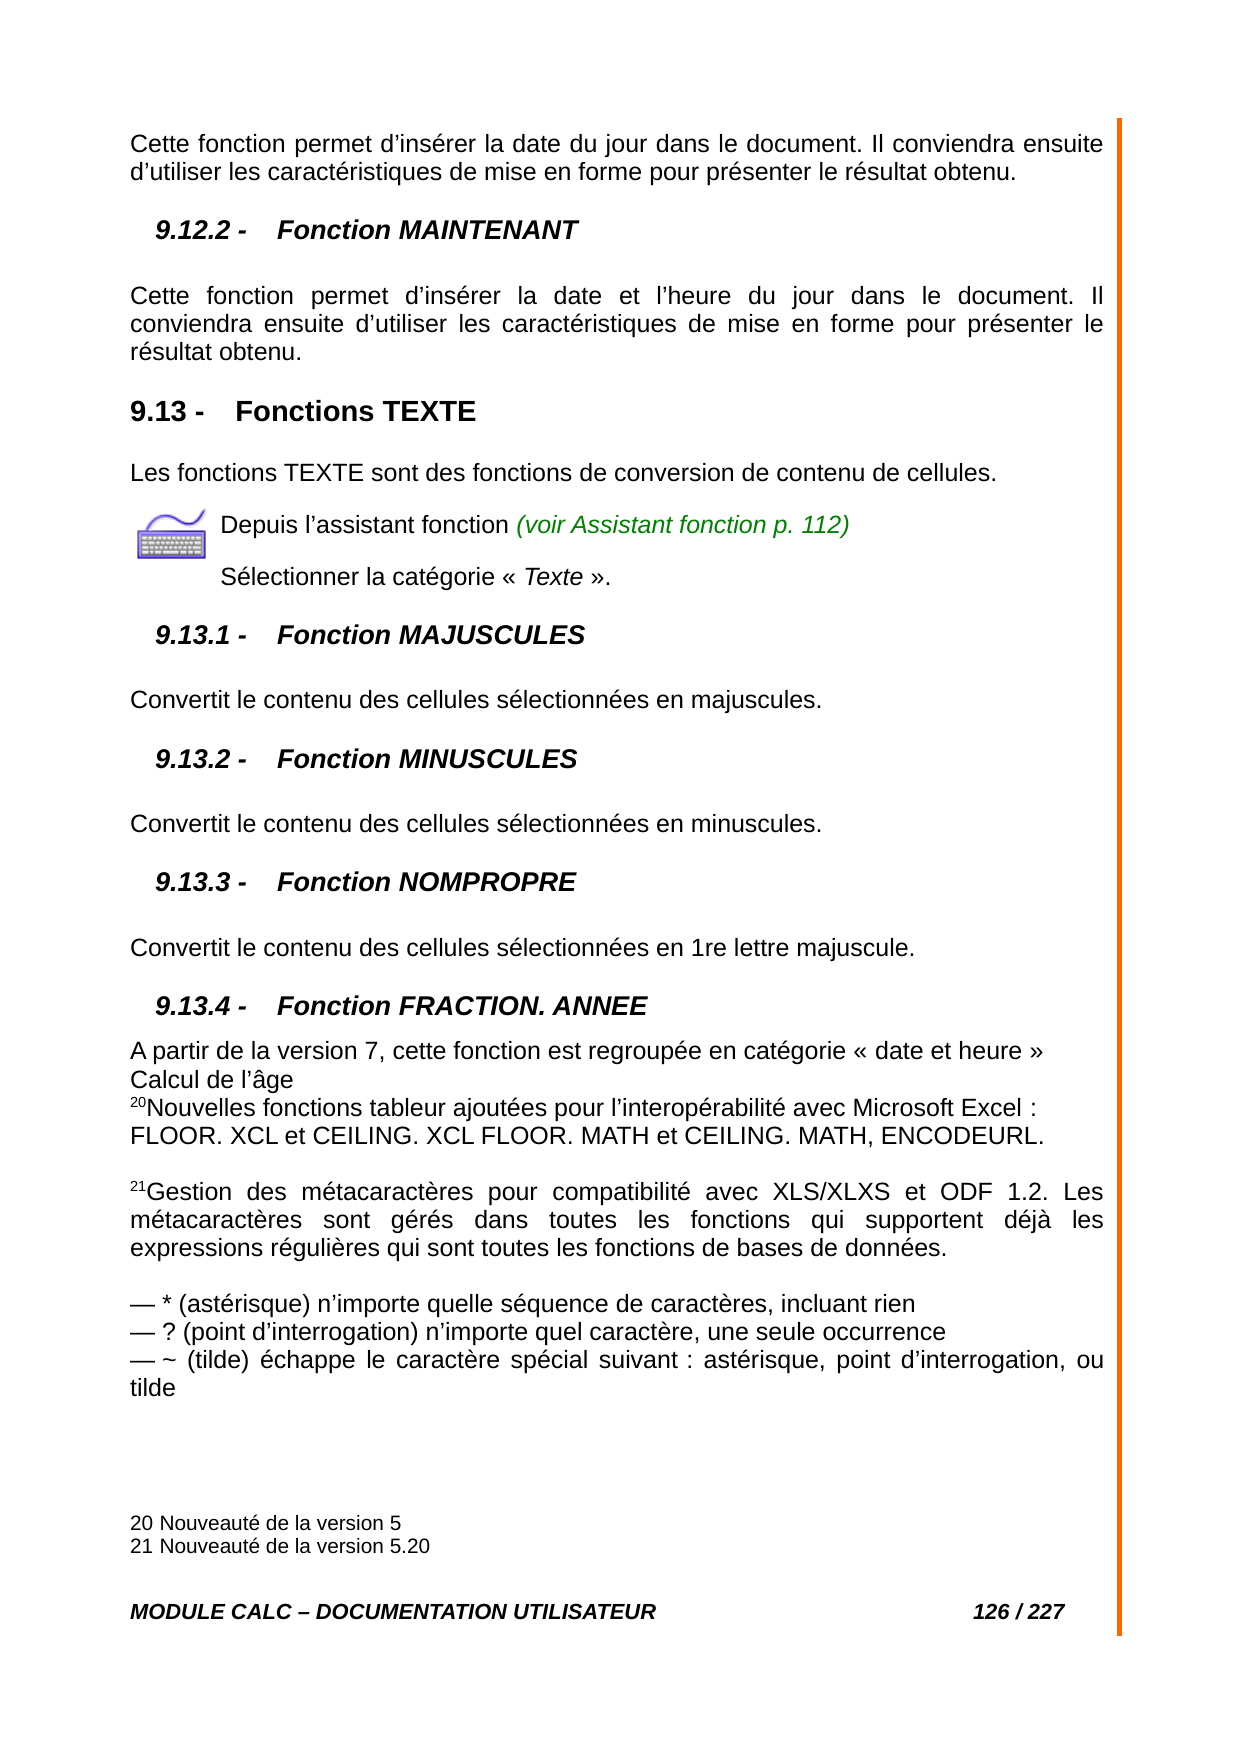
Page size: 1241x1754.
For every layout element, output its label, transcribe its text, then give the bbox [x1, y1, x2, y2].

text Les fonctions TEXTE sont des fonctions de conversion de contenu de cellules. [130, 459, 1105, 487]
text — ~ (tilde) échappe le caractère spécial suivant : astérisque, point d’interrogation, ou tilde [130, 1345, 1105, 1401]
subtitle Fonctions TEXTE [130, 395, 1105, 427]
text Depuis l’assistant fonction (voir Assistant fonction p. 112) [209, 511, 1105, 539]
text Nouveauté de la version 5.20 [130, 1534, 1105, 1558]
subtitle Fonction FRACTION. ANNEE [155, 991, 1105, 1021]
text Sélectionner la catégorie « Texte ». [130, 562, 1105, 590]
text Convertit le contenu des cellules sélectionnées en majuscules. [130, 686, 1105, 714]
text — ? (point d’interrogation) n’importe quel caractère, une seule occurrence [130, 1317, 1105, 1345]
text Convertit le contenu des cellules sélectionnées en minuscules. [130, 810, 1105, 838]
text FLOOR. XCL et CEILING. XCL FLOOR. MATH et CEILING. MATH, ENCODEURL. [130, 1122, 1105, 1150]
text Gestion des métacaractères pour compatibilité avec XLS/XLXS et ODF 1.2. Les métacaractères sont gérés dans toutes les fonctions qui supportent déjà les expressions régulières qui sont toutes les fonctions de bases de données. [130, 1178, 1105, 1262]
text — * (astérisque) n’importe quelle séquence de caractères, incluant rien [130, 1289, 1105, 1317]
text Convertit le contenu des cellules sélectionnées en 1re lettre majuscule. [130, 934, 1105, 962]
subtitle Fonction NOMPROPRE [155, 867, 1105, 898]
text Nouveauté de la version 5 [130, 1511, 1105, 1534]
subtitle Fonction MINUSCULES [155, 743, 1105, 774]
text Calcul de l’âge [130, 1066, 1105, 1094]
text Cette fonction permet d’insérer la date du jour dans le document. Il conviendra ensuite d’utiliser les caractéristiques de mise en forme pour présenter le résultat obtenu. [130, 130, 1105, 186]
picture [133, 498, 209, 573]
text A partir de la version 7, cette fonction est regroupée en catégorie « date et heure » [130, 1034, 1105, 1066]
text Nouvelles fonctions tableur ajoutées pour l’interopérabilité avec Microsoft Excel : [130, 1094, 1105, 1122]
text Cette fonction permet d’insérer la date et l’heure du jour dans le document. Il conviendra ensuite d’utiliser les caractéristiques de mise en forme pour présenter le résultat obtenu. [130, 282, 1105, 365]
subtitle Fonction MAINTENANT [155, 215, 1105, 246]
subtitle Fonction MAJUSCULES [155, 620, 1105, 650]
